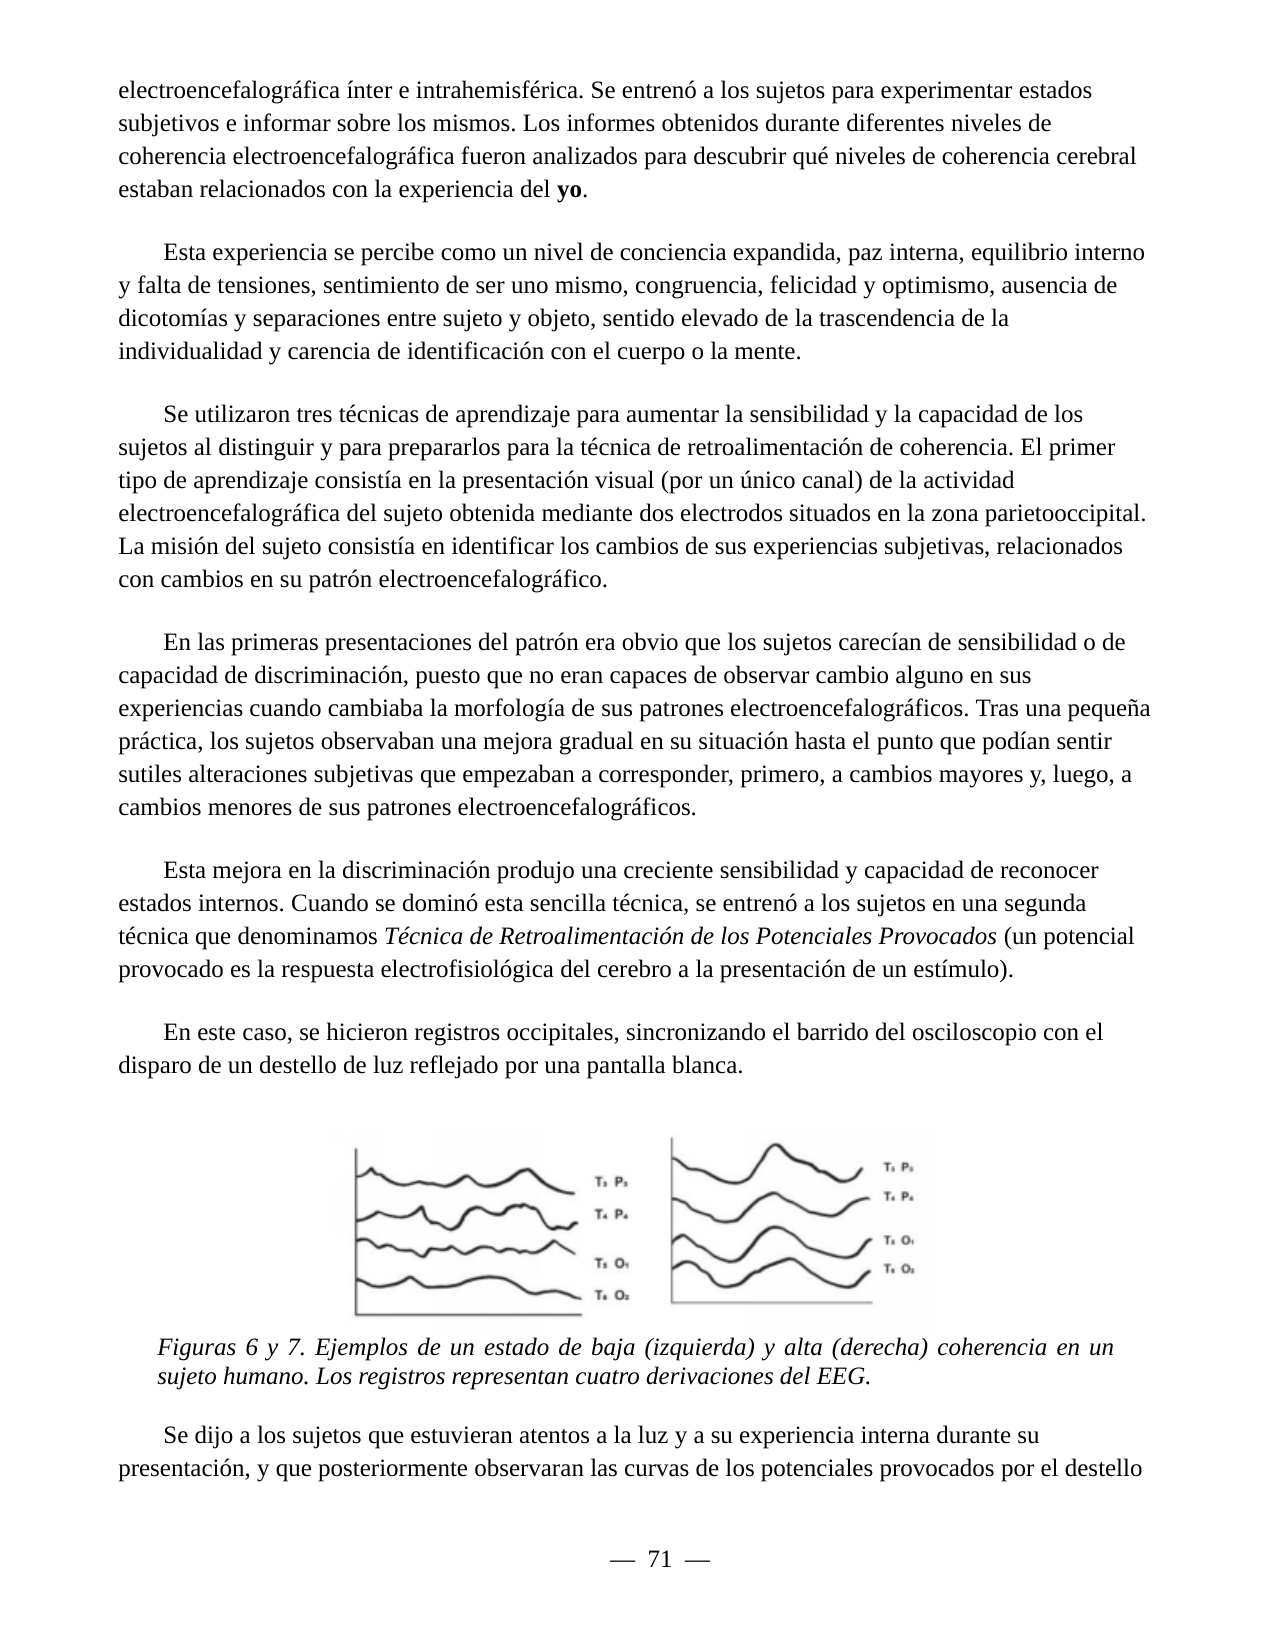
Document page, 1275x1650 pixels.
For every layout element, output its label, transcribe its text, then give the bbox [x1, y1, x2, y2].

text Figuras 6 y 7. Ejemplos de un estado de baja (izquierda) y alta (derecha) coherencia en un sujeto humano. Los registros representan cuatro derivaciones del EEG. [157, 1113, 1118, 1390]
text Se dijo a los sujetos que estuvieran atentos a la luz y a su experiencia interna durante su presentación, y que posteriormente observaran las curvas de los potenciales provocados por el destello [118, 1420, 1157, 1482]
text En las primeras presentaciones del patrón era obvio que los sujetos carecían de sensibilidad o de capacidad de discriminación, puesto que no eran capaces de observar cambio alguno en sus experiencias cuando cambiaba la morfología de sus patrones electroencefalográficos. Tras una pequeña práctica, los sujetos observaban una mejora gradual en su situación hasta el punto que podían sentir sutiles alteraciones subjetivas que empezaban a corresponder, primero, a cambios mayores y, luego, a cambios menores de sus patrones electroencefalográficos. [118, 627, 1157, 821]
text Esta experiencia se percibe como un nivel de conciencia expandida, paz interna, equilibrio interno y falta de tensiones, sentimiento de ser uno mismo, congruencia, felicidad y optimismo, ausencia de dicotomías y separaciones entre sujeto y objeto, sentido elevado de la trascendencia de la individualidad y carencia de identificación con el cuerpo o la mente. [118, 237, 1157, 365]
text Esta mejora en la discriminación produjo una creciente sensibilidad y capacidad de reconocer estados internos. Cuando se dominó esta sencilla técnica, se entrenó a los sujetos en una segunda técnica que denominamos Técnica de Retroalimentación de los Potenciales Provocados (un potencial provocado es la respuesta electrofisiológica del cerebro a la presentación de un estímulo). [118, 855, 1157, 983]
text En este caso, se hicieron registros occipitales, sincronizando el barrido del osciloscopio con el disparo de un destello de luz reflejado por una pantalla blanca. [118, 1017, 1157, 1079]
text Se utilizaron tres técnicas de aprendizaje para aumentar la sensibilidad y la capacidad de los sujetos al distinguir y para prepararlos para la técnica de retroalimentación de coherencia. El primer tipo de aprendizaje consistía en la presentación visual (por un único canal) de la actividad electroencefalográfica del sujeto obtenida mediante dos electrodos situados en la zona parietooccipital. La misión del sujeto consistía en identificar los cambios de sus experiencias subjetivas, relacionados con cambios en su patrón electroencefalográfico. [118, 399, 1157, 593]
text electroencefalográfica ínter e intrahemisférica. Se entrenó a los sujetos para experimentar estados subjetivos e informar sobre los mismos. Los informes obtenidos durante diferentes niveles de coherencia electroencefalográfica fueron analizados para descubrir qué niveles de coherencia cerebral estaban relacionados con la experiencia del yo. [118, 75, 1157, 203]
